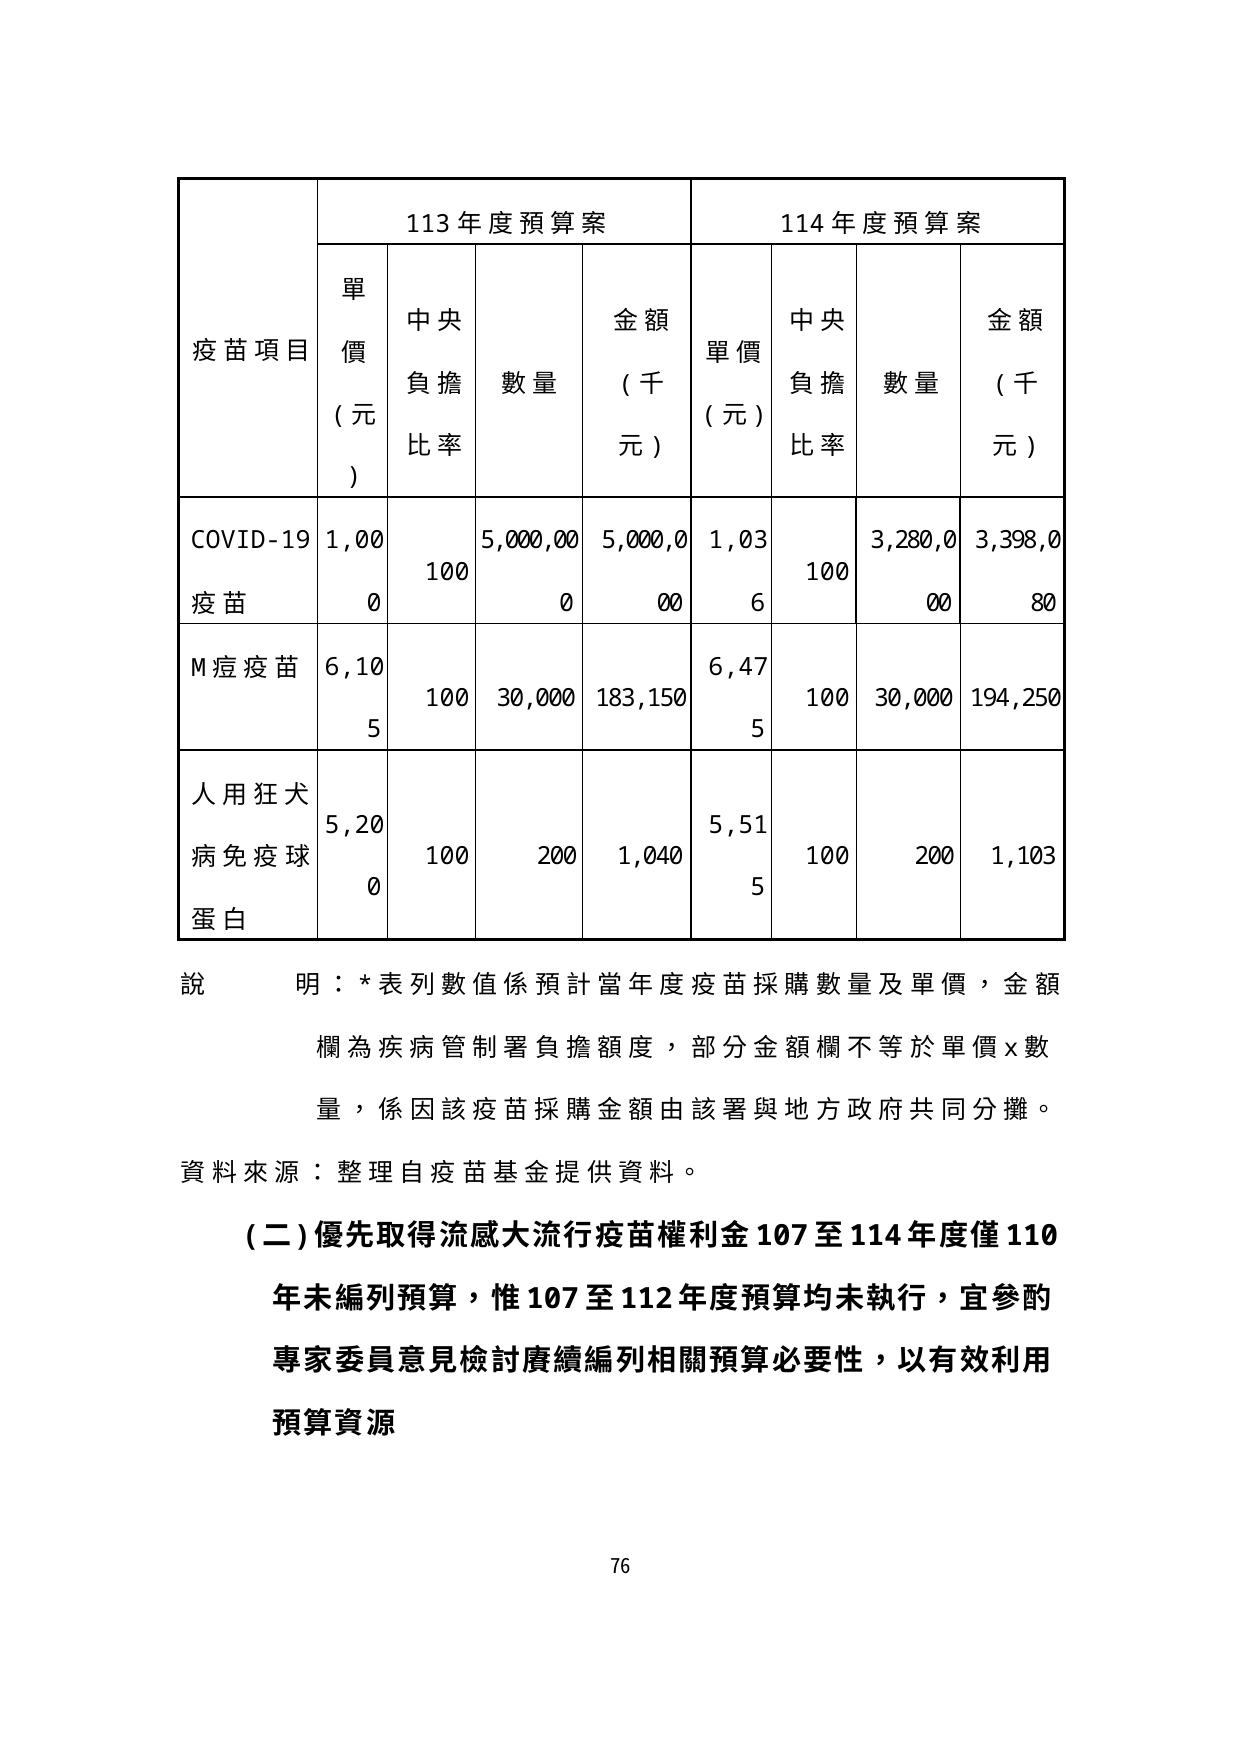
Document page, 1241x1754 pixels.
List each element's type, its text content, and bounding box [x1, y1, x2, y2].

table_cell 金額 (千元) [961, 245, 1063, 496]
table_cell 3,398,080 [961, 498, 1063, 622]
table_cell 單價 (元) [692, 245, 771, 496]
table_cell 100 [772, 498, 855, 622]
text (二)優先取得流感大流行疫苗權利金107至114年度僅110年未編列預算，惟107至112年度預算均未執行，宜參酌專家委員意見檢討賡續編列相關預算必要性，以有效利用預算資源 [236, 1191, 1063, 1441]
text 說 明：*表列數值係預計當年度疫苗採購數量及單價，金額欄為疾病管制署負擔額度，部分金額欄不等於單價x數量，係因該疫苗採購金額由該署與地方政府共同分攤。 [177, 941, 1063, 1129]
table_cell 100 [388, 498, 475, 622]
table_cell 100 [388, 624, 475, 749]
table_cell 金額 (千元) [583, 245, 690, 496]
table_cell 1,000 [318, 498, 387, 622]
table_cell 30,000 [857, 624, 960, 749]
table_cell 1,036 [692, 498, 771, 622]
table_header 113年度預算案 [318, 180, 690, 243]
table_cell 3,280,000 [857, 498, 959, 622]
table_cell 183,150 [583, 624, 690, 749]
table_cell 1,040 [583, 751, 690, 938]
table_cell 5,515 [692, 751, 771, 938]
table_cell 100 [772, 751, 856, 938]
table_cell 6,475 [692, 624, 771, 749]
table_cell COVID-19疫苗 [180, 498, 317, 622]
table_cell 194,250 [961, 624, 1063, 749]
table_header 114年度預算案 [692, 180, 1063, 243]
table_cell 6,105 [318, 624, 387, 749]
table_cell 30,000 [476, 624, 582, 749]
table_cell 單價 (元) [318, 245, 387, 496]
table_cell 數量 [476, 245, 582, 496]
table_cell 200 [857, 751, 960, 938]
table_cell 100 [772, 624, 856, 749]
table_cell 1,103 [961, 751, 1063, 938]
table_cell 5,000,000 [583, 498, 690, 622]
table_header 疫苗項目 [180, 180, 317, 496]
table_cell 數量 [857, 245, 960, 496]
table_cell 5,000,000 [476, 498, 582, 622]
table_cell 中央負擔比率 [388, 245, 475, 496]
text 資料來源：整理自疫苗基金提供資料。 [177, 1129, 1063, 1191]
table_cell M痘疫苗 [180, 624, 317, 749]
table_cell 人用狂犬病免疫球蛋白 [180, 751, 317, 938]
table_cell 5,200 [318, 751, 387, 938]
table_cell 中央負擔比率 [772, 245, 856, 496]
table_cell 200 [476, 751, 582, 938]
table_cell 100 [388, 751, 475, 938]
